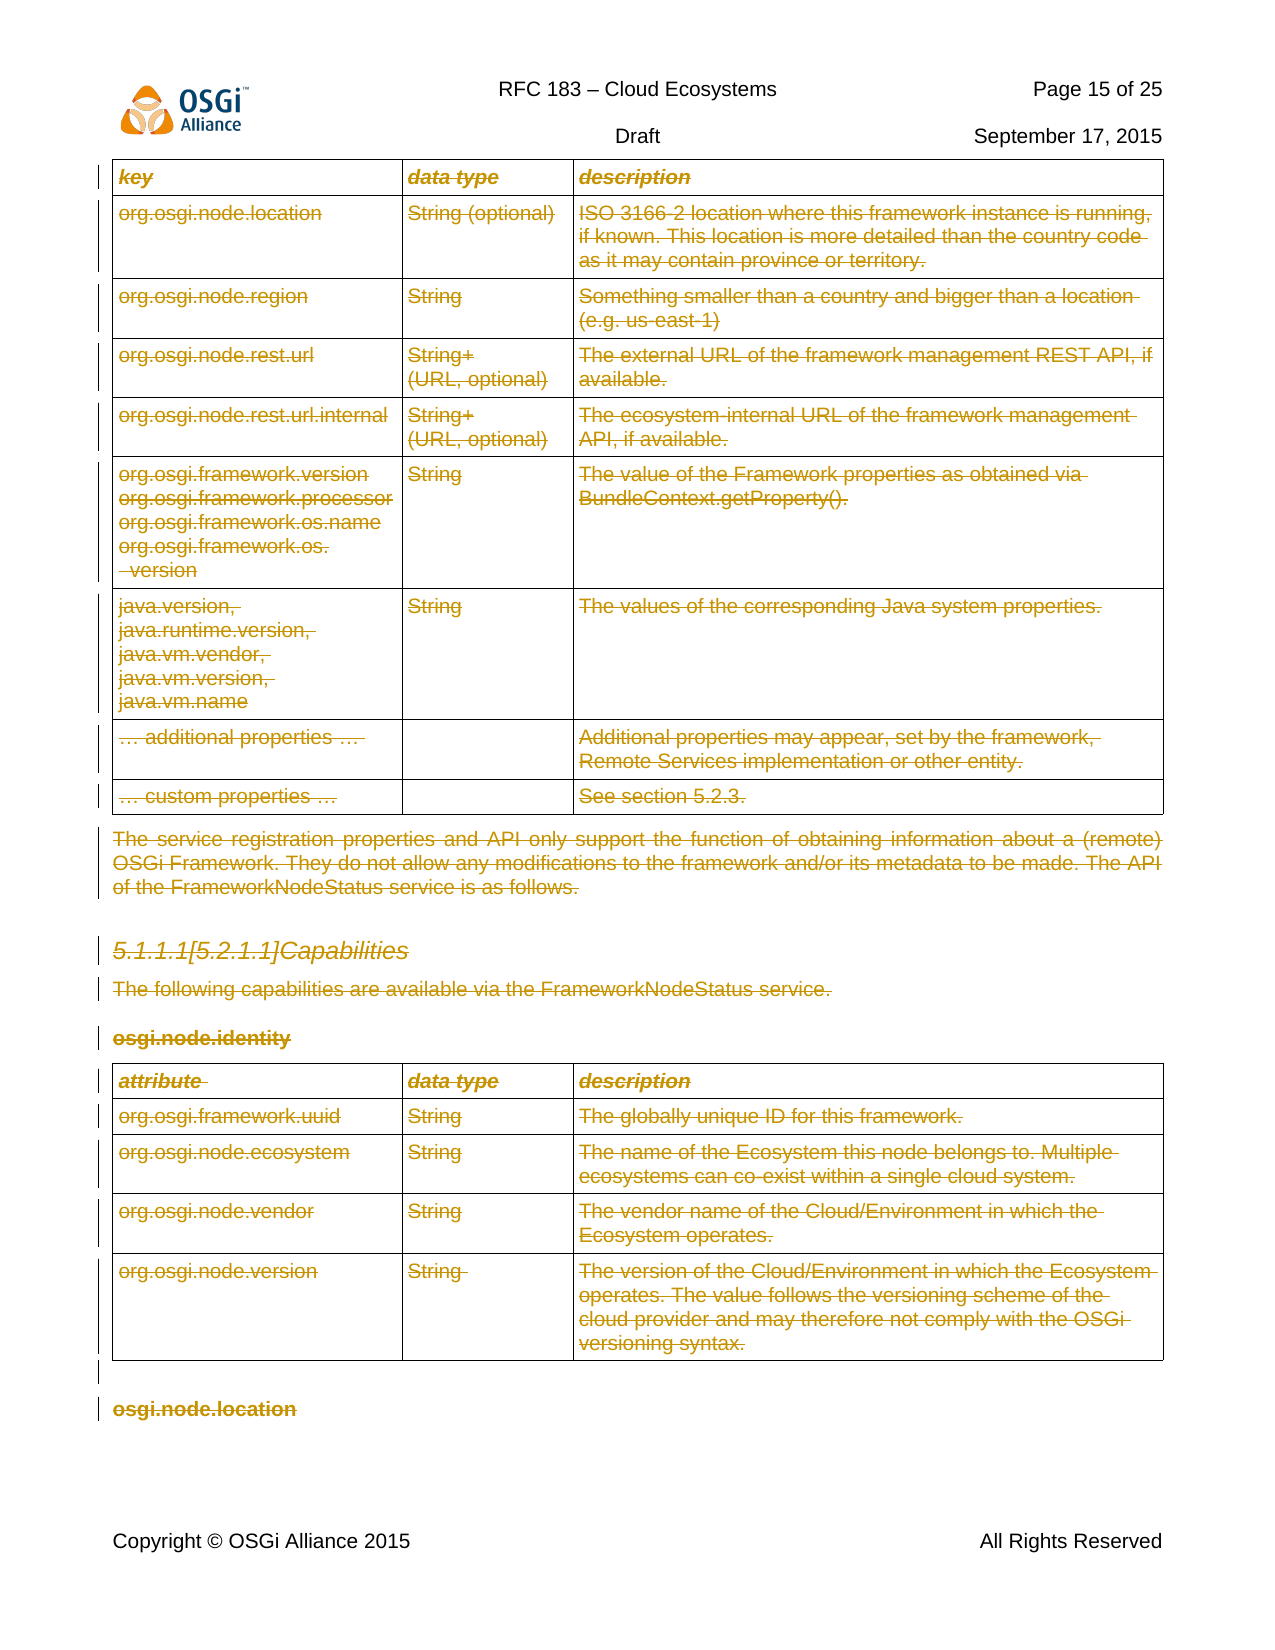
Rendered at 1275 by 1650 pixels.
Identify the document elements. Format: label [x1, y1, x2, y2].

table_cell [113, 339, 402, 397]
table_cell [403, 339, 573, 397]
table_cell [113, 196, 402, 278]
table_cell [113, 720, 402, 778]
table_cell [574, 339, 1163, 397]
table_cell [113, 457, 402, 588]
table_cell [113, 398, 402, 456]
table_cell [113, 780, 402, 814]
table_cell [574, 279, 1163, 337]
table_cell [113, 279, 402, 337]
table_cell [403, 457, 573, 588]
picture [113, 78, 257, 142]
table_cell [574, 457, 1163, 588]
table_cell [574, 720, 1163, 778]
table_cell [403, 398, 573, 456]
table_cell [574, 780, 1163, 814]
table_cell [403, 780, 573, 814]
table_cell [574, 589, 1163, 719]
table_header [574, 160, 1163, 194]
table_cell [574, 398, 1163, 456]
table_cell [403, 196, 573, 278]
table_cell [113, 589, 402, 719]
table_cell [403, 720, 573, 778]
table_cell [403, 589, 573, 719]
table_header [113, 160, 402, 194]
table_cell [403, 279, 573, 337]
table_cell [574, 196, 1163, 278]
table_header [403, 160, 573, 194]
